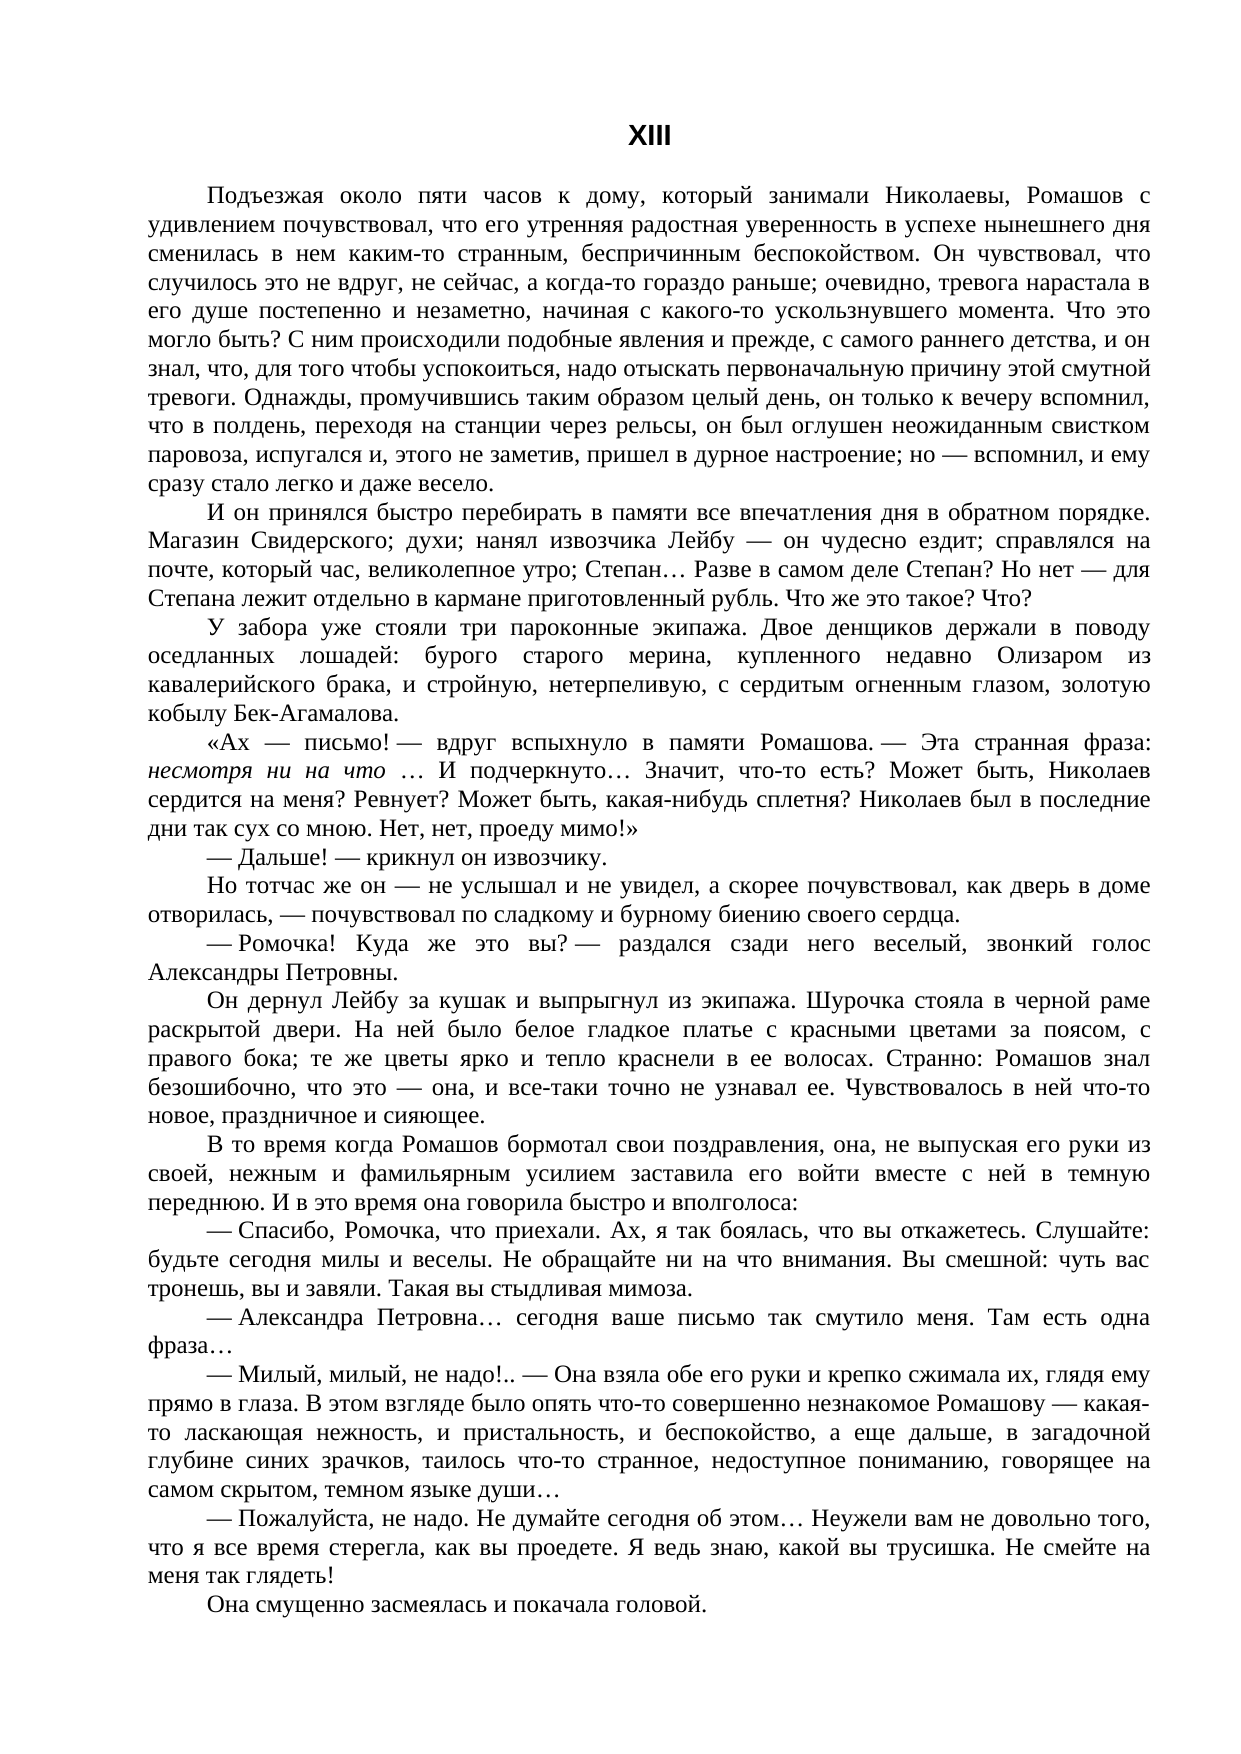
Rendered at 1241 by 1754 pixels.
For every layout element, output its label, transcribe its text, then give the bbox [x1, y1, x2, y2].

text В то время когда Ромашов бормотал свои поздравления, она, не выпуская его руки из своей, нежным и фамильярным усилием заставила его войти вместе с ней в темную переднюю. И в это время она говорила быстро и вполголоса: [148, 1129, 1152, 1215]
text — Дальше! — крикнул он извозчику. [148, 842, 1152, 870]
text — Александра Петровна… сегодня ваше письмо так смутило меня. Там есть одна фраза… [148, 1302, 1152, 1359]
text — Милый, милый, не надо!.. — Она взяла обе его руки и крепко сжимала их, глядя ему прямо в глаза. В этом взгляде было опять что-то совершенно незнакомое Ромашову — какая-то ласкающая нежность, и пристальность, и беспокойство, а еще дальше, в загадочной глубине синих зрачков, таилось что-то странное, недоступное пониманию, говорящее на самом скрытом, темном языке души… [148, 1359, 1152, 1503]
text «Ах — письмо! — вдруг вспыхнуло в памяти Ромашова. — Эта странная фраза: несмотря ни на что … И подчеркнуто… Значит, что-то есть? Может быть, Николаев сердится на меня? Ревнует? Может быть, какая-нибудь сплетня? Николаев был в последние дни так сух со мною. Нет, нет, проеду мимо!» [148, 727, 1152, 842]
text — Спасибо, Ромочка, что приехали. Ах, я так боялась, что вы откажетесь. Слушайте: будьте сегодня милы и веселы. Не обращайте ни на что внимания. Вы смешной: чуть вас тронешь, вы и завяли. Такая вы стыдливая мимоза. [148, 1215, 1152, 1302]
text Он дернул Лейбу за кушак и выпрыгнул из экипажа. Шурочка стояла в черной раме раскрытой двери. На ней было белое гладкое платье с красными цветами за поясом, с правого бока; те же цветы ярко и тепло краснели в ее волосах. Странно: Ромашов знал безошибочно, что это — она, и все-таки точно не узнавал ее. Чувствовалось в ней что-то новое, праздничное и сияющее. [148, 985, 1152, 1129]
text У забора уже стояли три пароконные экипажа. Двое денщиков держали в поводу оседланных лошадей: бурого старого мерина, купленного недавно Олизаром из кавалерийского брака, и стройную, нетерпеливую, с сердитым огненным глазом, золотую кобылу Бек-Агамалова. [148, 612, 1152, 727]
text — Ромочка! Куда же это вы? — раздался сзади него веселый, звонкий голос Александры Петровны. [148, 928, 1152, 985]
text Подъезжая около пяти часов к дому, который занимали Николаевы, Ромашов с удивлением почувствовал, что его утренняя радостная уверенность в успехе нынешнего дня сменилась в нем каким-то странным, беспричинным беспокойством. Он чувствовал, что случилось это не вдруг, не сейчас, а когда-то гораздо раньше; очевидно, тревога нарастала в его душе постепенно и незаметно, начиная с какого-то ускользнувшего момента. Что это могло быть? С ним происходили подобные явления и прежде, с самого раннего детства, и он знал, что, для того чтобы успокоиться, надо отыскать первоначальную причину этой смутной тревоги. Однажды, промучившись таким образом целый день, он только к вечеру вспомнил, что в полдень, переходя на станции через рельсы, он был оглушен неожиданным свистком паровоза, испугался и, этого не заметив, пришел в дурное настроение; но — вспомнил, и ему сразу стало легко и даже весело. [148, 180, 1152, 497]
subtitle XIII [148, 118, 1152, 152]
text Но тотчас же он — не услышал и не увидел, а скорее почувствовал, как дверь в доме отворилась, — почувствовал по сладкому и бурному биению своего сердца. [148, 870, 1152, 928]
text — Пожалуйста, не надо. Не думайте сегодня об этом… Неужели вам не довольно того, что я все время стерегла, как вы проедете. Я ведь знаю, какой вы трусишка. Не смейте на меня так глядеть! [148, 1503, 1152, 1589]
text Она смущенно засмеялась и покачала головой. [148, 1589, 1152, 1618]
text И он принялся быстро перебирать в памяти все впечатления дня в обратном порядке. Магазин Свидерского; духи; нанял извозчика Лейбу — он чудесно ездит; справлялся на почте, который час, великолепное утро; Степан… Разве в самом деле Степан? Но нет — для Степана лежит отдельно в кармане приготовленный рубль. Что же это такое? Что? [148, 497, 1152, 612]
